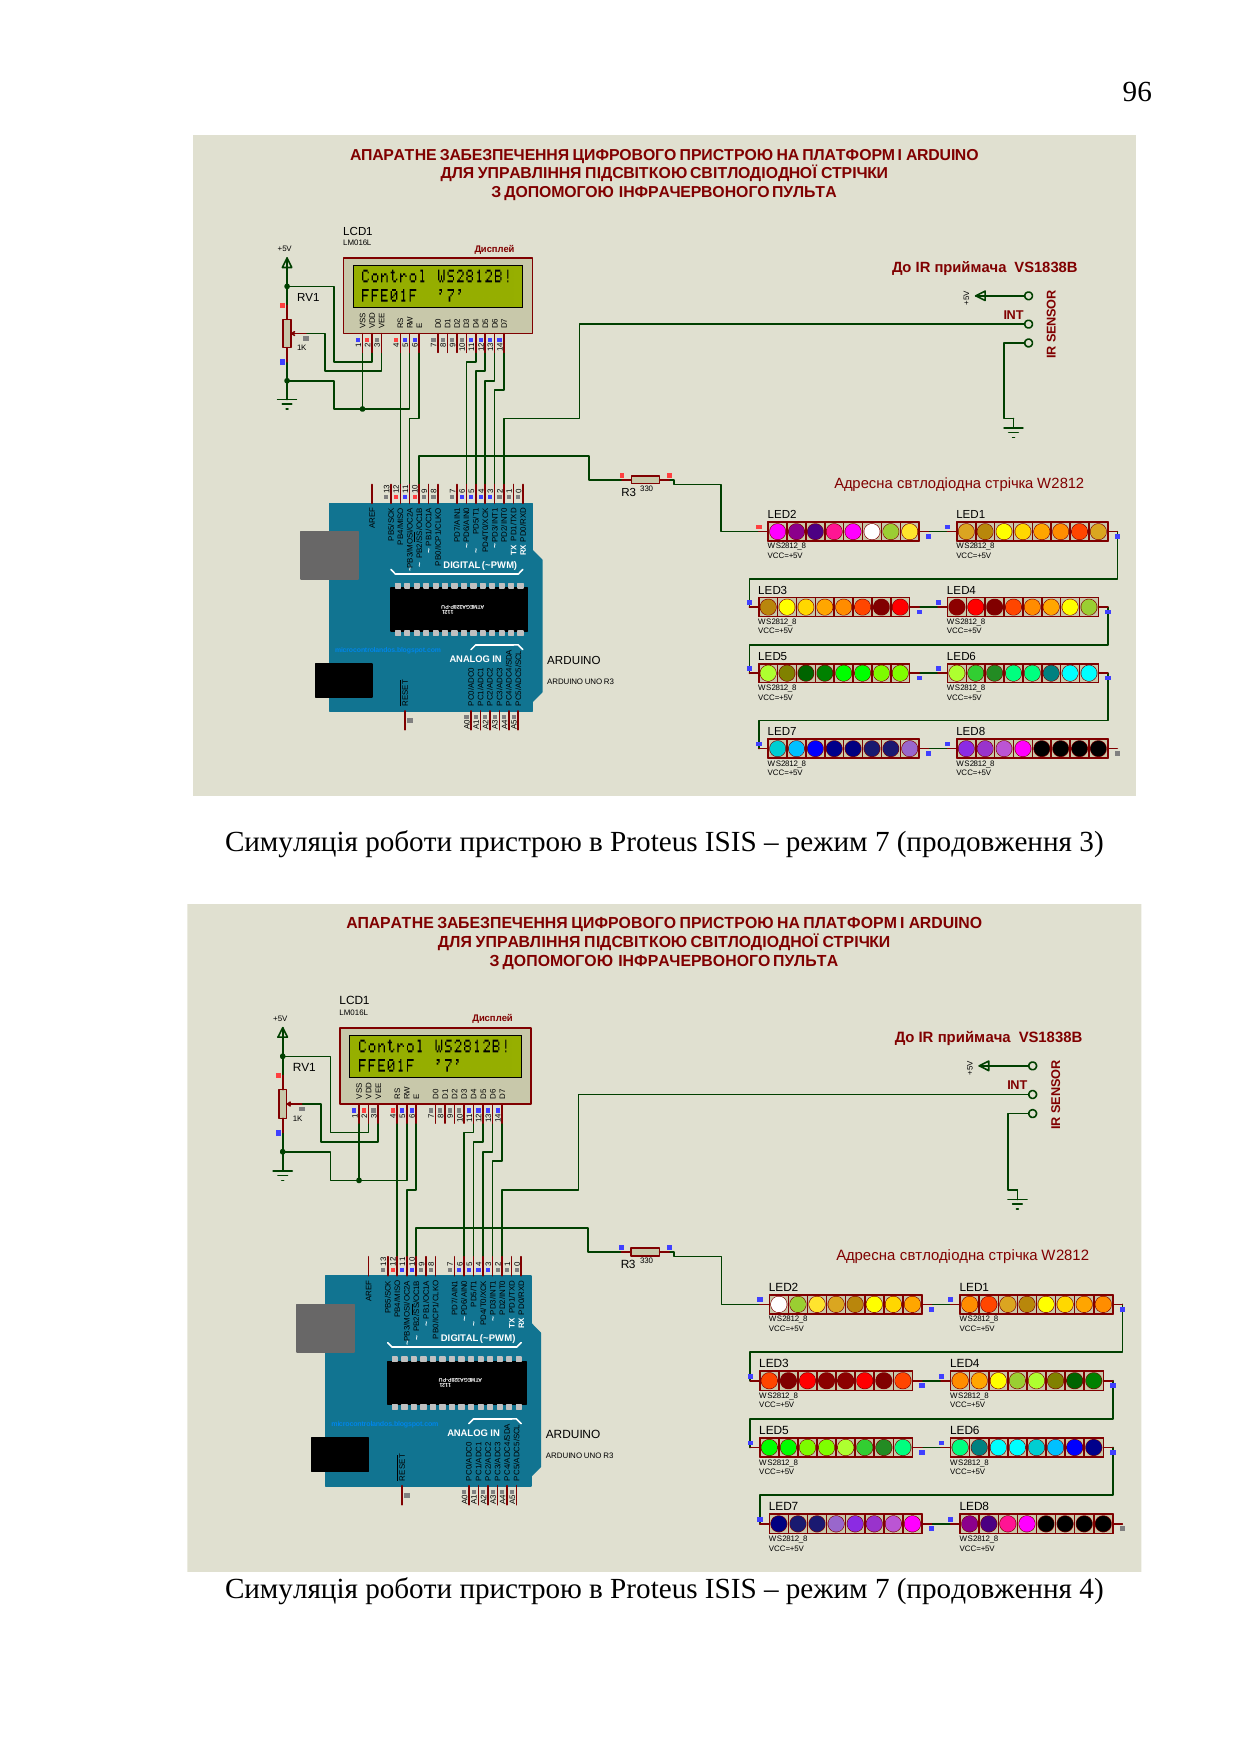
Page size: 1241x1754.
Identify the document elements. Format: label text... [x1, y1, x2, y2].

text Симуляція роботи пристрою в Proteus ISIS – режим 7 (продовження 4) [177, 1572, 1152, 1605]
text Симуляція роботи пристрою в Proteus ISIS – режим 7 (продовження 3) [177, 824, 1152, 858]
